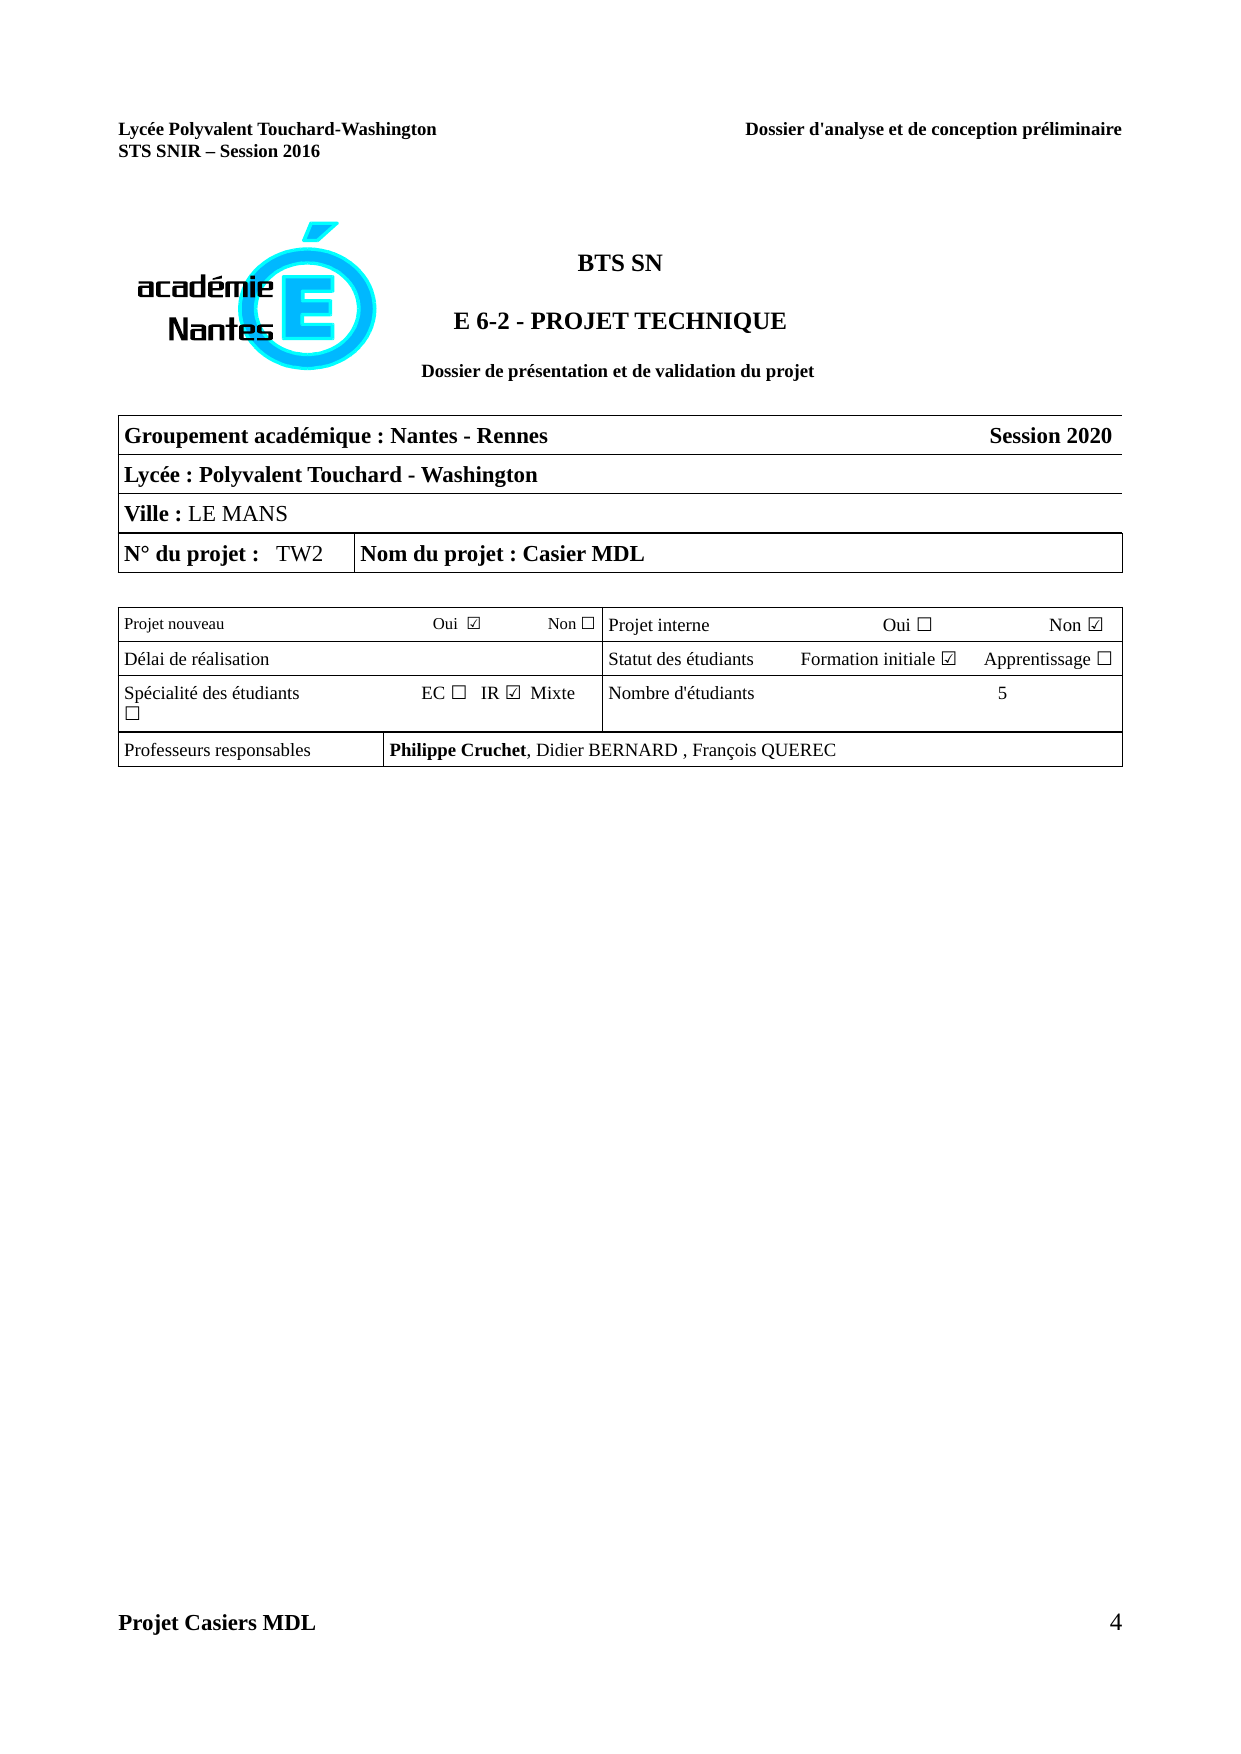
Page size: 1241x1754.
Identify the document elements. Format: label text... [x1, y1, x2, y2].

table_header Projet nouveau Oui ☑ Non ☐ [119, 608, 602, 641]
text E 6-2 - PROJET TECHNIQUE [371, 306, 1122, 334]
table_header N° du projet : TW2 [119, 534, 354, 572]
table_header Professeurs responsables [119, 733, 383, 766]
table_cell Statut des étudiants Formation initiale ☑ Apprentissage ☐ [603, 642, 1122, 675]
table_cell Lycée : Polyvalent Touchard - Washington [119, 455, 1122, 493]
text Dossier de présentation et de validation du projet [118, 360, 1122, 381]
text [305, 306, 356, 334]
text [258, 306, 281, 334]
text BTS SN [323, 248, 1122, 277]
table_header Nom du projet : Casier MDL [355, 534, 1122, 572]
table_header Groupement académique : Nantes - Rennes Session 2020 [119, 416, 1122, 454]
text [118, 248, 291, 277]
text [275, 265, 340, 277]
table_cell Spécialité des étudiants EC ☐ IR ☑ Mixte ☐ [119, 676, 602, 731]
table_cell Ville : LE MANS [119, 494, 1122, 532]
text [118, 306, 240, 334]
table_cell Délai de réalisation [119, 642, 602, 675]
table_header Projet interne Oui ☐ Non ☑ [603, 608, 1122, 641]
table_header Philippe Cruchet, Didier BERNARD , François QUEREC [384, 733, 1122, 766]
table_cell Nombre d'étudiants 5 [603, 676, 1122, 731]
